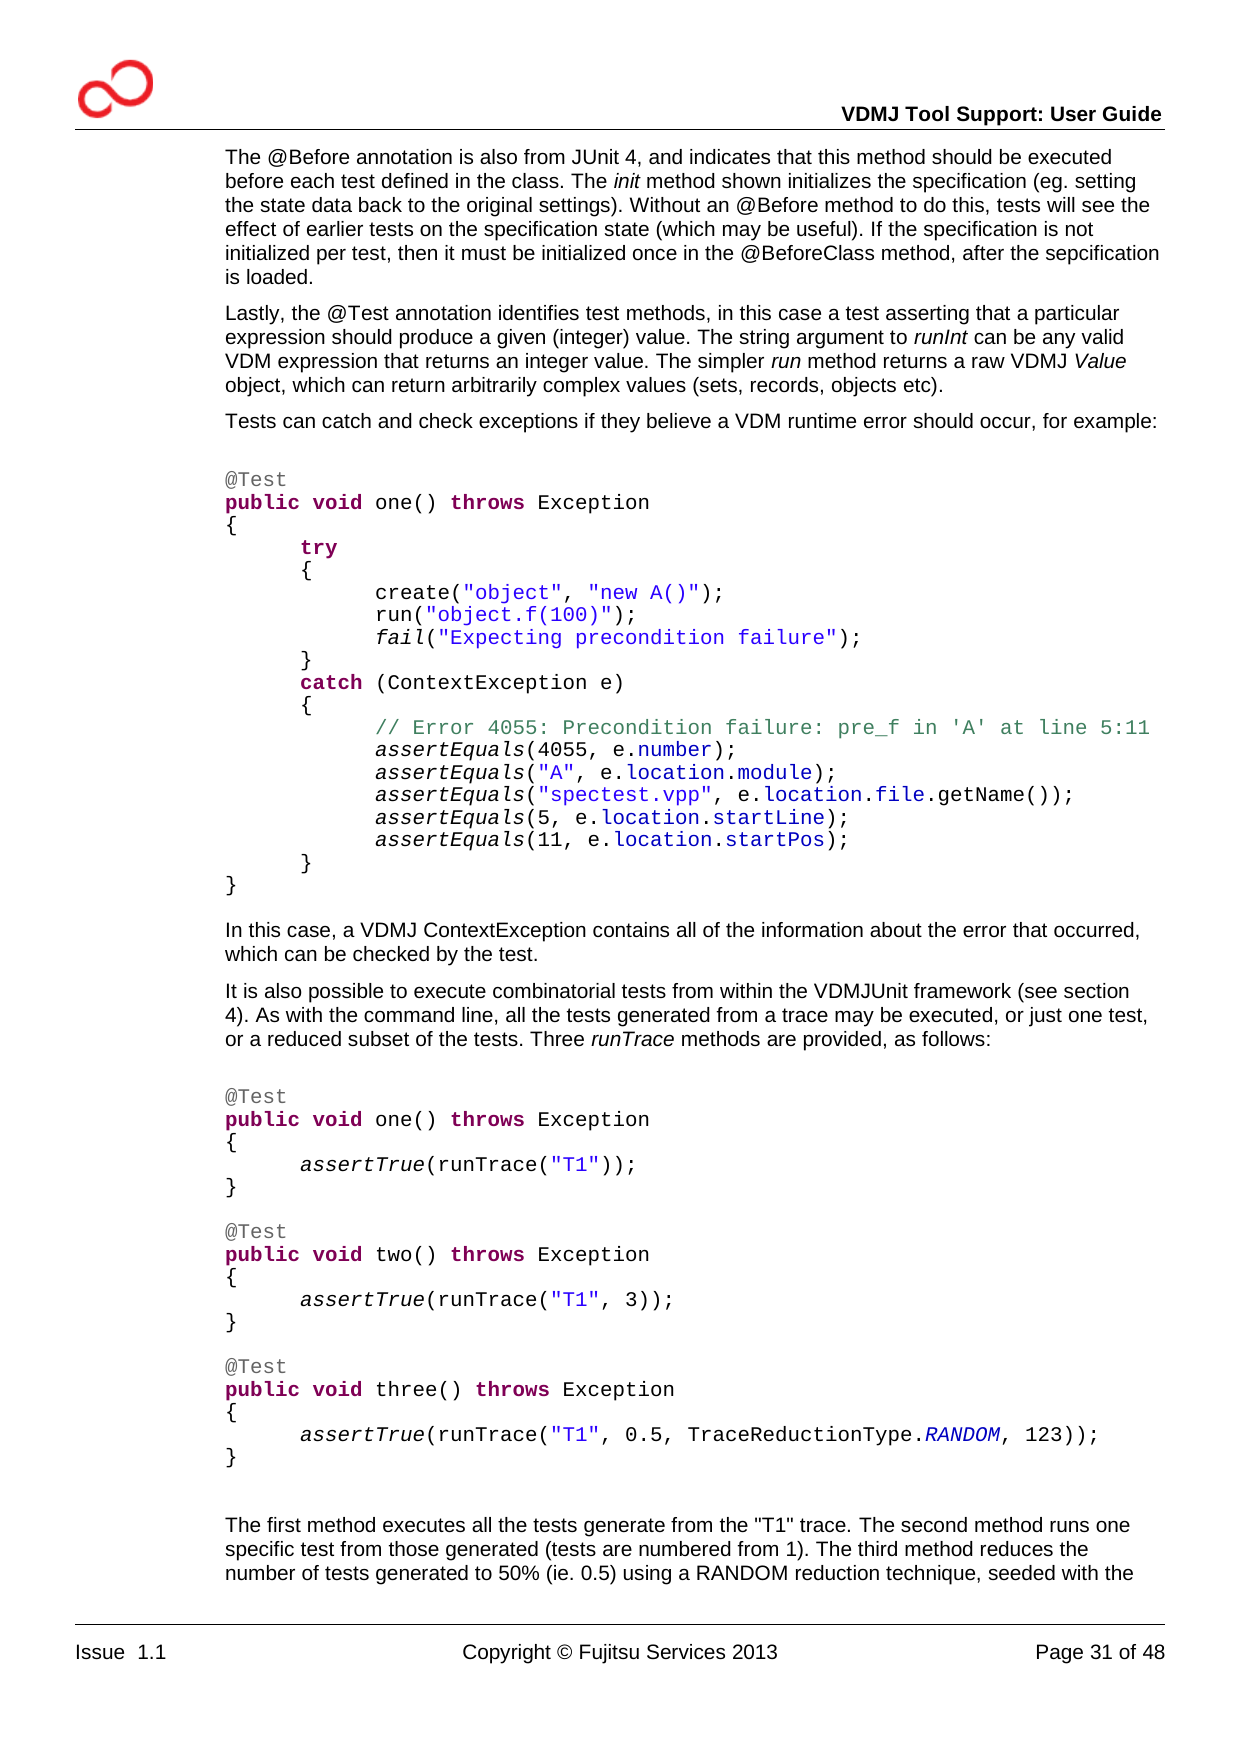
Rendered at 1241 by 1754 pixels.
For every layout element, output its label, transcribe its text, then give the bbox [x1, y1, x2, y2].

text run("object.f(100)"); [225, 604, 1165, 626]
text @Test [225, 1086, 1165, 1108]
text assertEquals(4055, e.number); [225, 739, 1165, 761]
text assertEquals(5, e.location.startLine); [225, 806, 1165, 829]
text @Test [225, 1356, 1165, 1378]
text { [225, 514, 1165, 536]
text assertEquals("A", e.location.module); [225, 761, 1165, 784]
text } [225, 1311, 1165, 1333]
text { [225, 559, 1165, 581]
text } [225, 1446, 1165, 1468]
text // Error 4055: Precondition failure: pre_f in 'A' at line 5:11 [225, 716, 1165, 739]
text assertTrue(runTrace("T1")); [225, 1153, 1165, 1176]
text { [225, 694, 1165, 716]
text assertEquals(11, e.location.startPos); [225, 829, 1165, 851]
text Tests can catch and check exceptions if they believe a VDM runtime error should occur, for example: [225, 410, 1165, 434]
text } [225, 1176, 1165, 1198]
text @Test [225, 1221, 1165, 1243]
text } [225, 851, 1165, 874]
text assertTrue(runTrace("T1", 3)); [225, 1288, 1165, 1311]
text catch (ContextException e) [225, 671, 1165, 694]
text create("object", "new A()"); [225, 581, 1165, 604]
text { [225, 1131, 1165, 1153]
text } [225, 649, 1165, 671]
text assertEquals("spectest.vpp", e.location.file.getName()); [225, 784, 1165, 806]
text assertTrue(runTrace("T1", 0.5, TraceReductionType.RANDOM, 123)); [225, 1423, 1165, 1446]
text In this case, a VDMJ ContextException contains all of the information about the error that occurred, which can be checked by the test. [225, 919, 1165, 967]
picture [78, 52, 153, 128]
text } [225, 874, 1165, 896]
text public void three() throws Exception [225, 1378, 1165, 1401]
text Lastly, the @Test annotation identifies test methods, in this case a test asserting that a particular expression should produce a given (integer) value. The string argument to runInt can be any valid VDM expression that returns an integer value. The simpler run method returns a raw VDMJ Value object, which can return arbitrarily complex values (sets, records, objects etc). [225, 301, 1165, 397]
text The @Before annotation is also from JUnit 4, and indicates that this method should be executed before each test defined in the class. The init method shown initializes the specification (eg. setting the state data back to the original settings). Without an @Before method to do this, tests will see the effect of earlier tests on the specification state (which may be useful). If the specification is not initialized per test, then it must be initialized once in the @BeforeClass method, after the sepcification is loaded. [225, 145, 1165, 289]
text { [225, 1401, 1165, 1423]
text The first method executes all the tests generate from the "T1" trace. The second method runs one specific test from those generated (tests are numbered from 1). The third method reduces the number of tests generated to 50% (ie. 0.5) using a RANDOM reduction technique, seeded with the [225, 1513, 1165, 1585]
text public void one() throws Exception [225, 491, 1165, 514]
text fail("Expecting precondition failure"); [225, 626, 1165, 649]
text try [225, 536, 1165, 559]
text It is also possible to execute combinatorial tests from within the VDMJUnit framework (see section 4). As with the command line, all the tests generated from a trace may be executed, or just one test, or a reduced subset of the tests. Three runTrace methods are provided, as follows: [225, 979, 1165, 1051]
text @Test [225, 469, 1165, 491]
text public void two() throws Exception [225, 1243, 1165, 1266]
text public void one() throws Exception [225, 1108, 1165, 1131]
text { [225, 1266, 1165, 1288]
